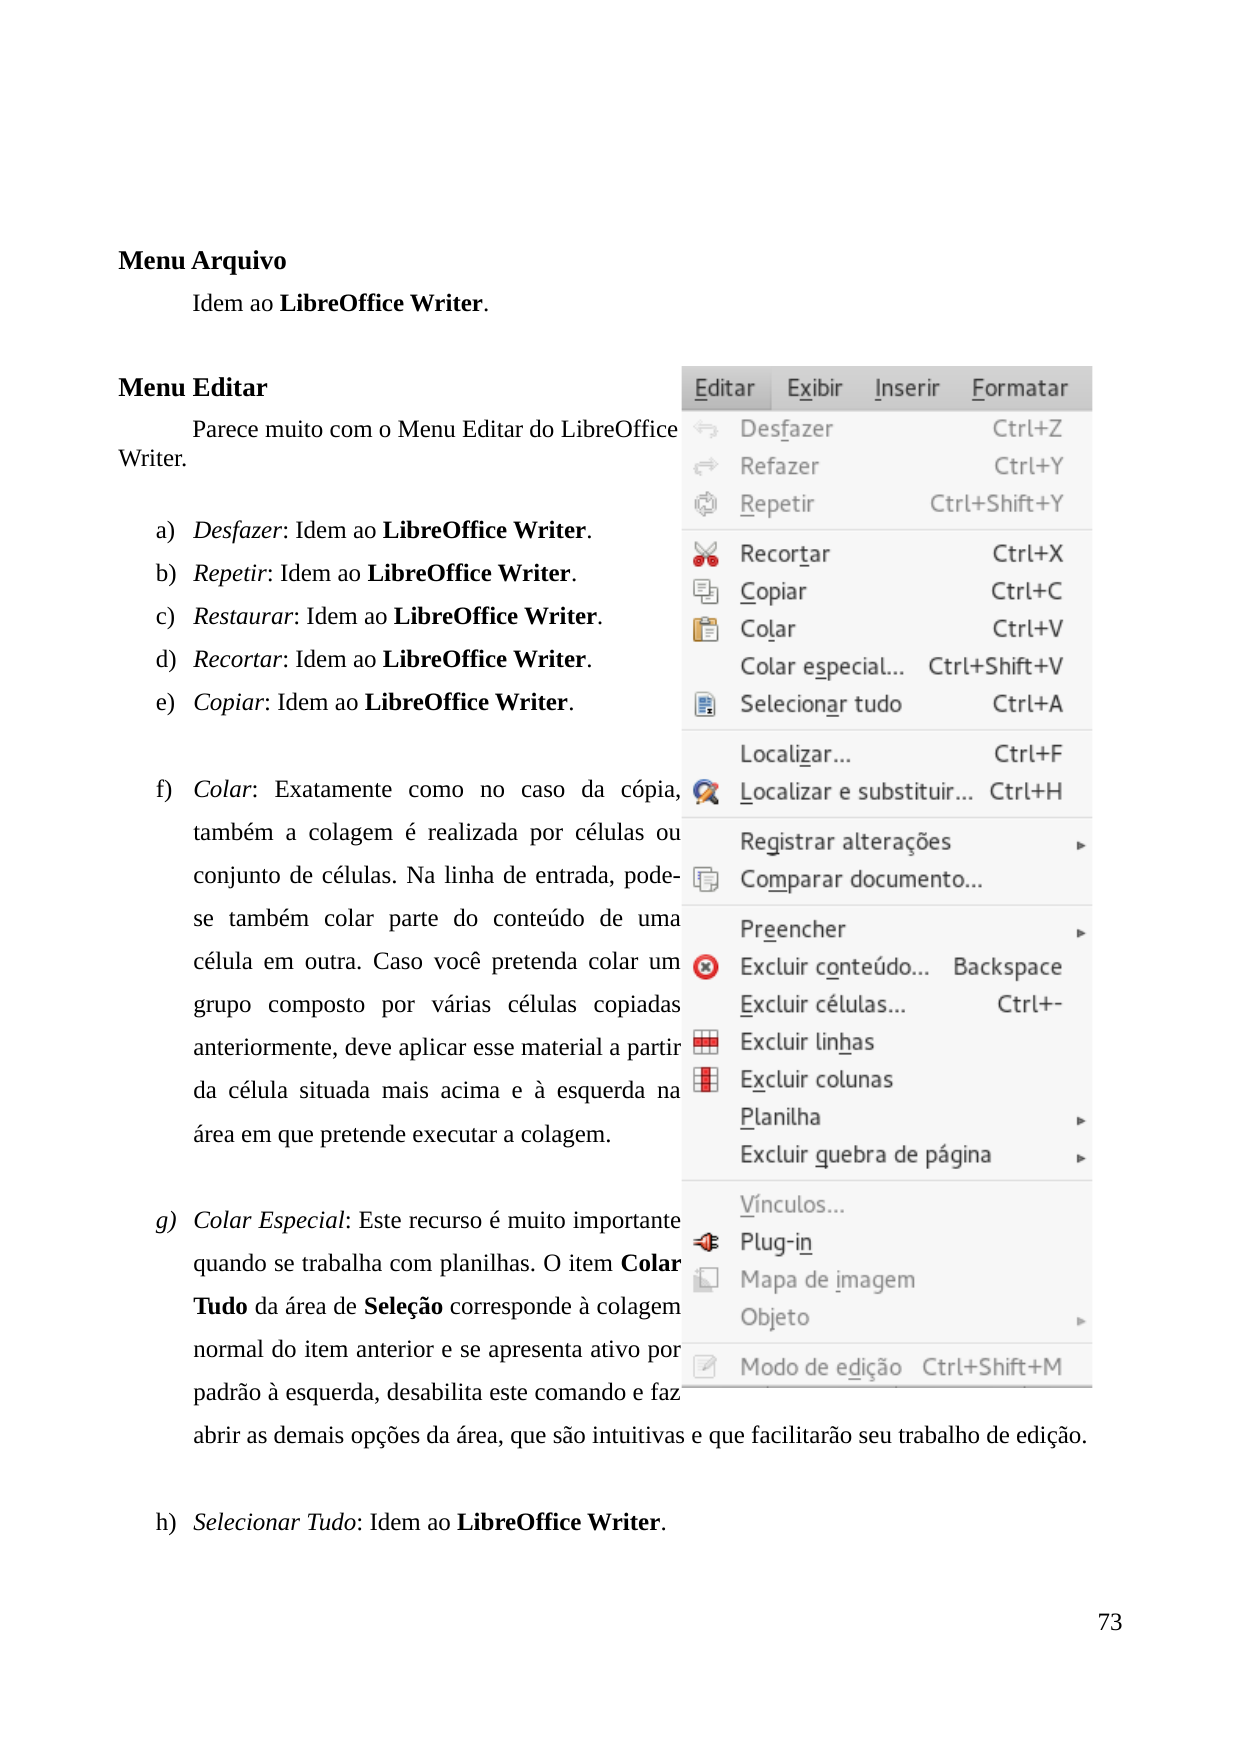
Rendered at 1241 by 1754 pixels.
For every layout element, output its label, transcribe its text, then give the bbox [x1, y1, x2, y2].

list Recortar: Idem ao LibreOffice Writer. [156, 644, 681, 673]
list [1093, 601, 1122, 630]
subtitle Menu Editar [118, 371, 681, 402]
text [1093, 414, 1122, 472]
list [1093, 558, 1122, 587]
list Selecionar Tudo: Idem ao LibreOffice Writer. [156, 1507, 1122, 1536]
list Copiar: Idem ao LibreOffice Writer. [156, 687, 681, 716]
list [1093, 515, 1122, 544]
list [1093, 644, 1122, 673]
list Colar: Exatamente como no caso da cópia, também a colagem é realizada por células ou conjunto de células. Na linha de entrada, pode-se também colar parte do conteúdo de uma célula em outra. Caso você pretenda colar um grupo composto por várias células copiadas anteriormente, deve aplicar esse material a partir da célula situada mais acima e à esquerda na área em que pretende executar a colagem. [156, 774, 681, 1147]
subtitle Menu Arquivo [118, 244, 1122, 276]
subtitle [1093, 371, 1122, 402]
list Colar Especial: Este recurso é muito importante quando se trabalha com planilhas. O item Colar Tudo da área de Seleção corresponde à colagem normal do item anterior e se apresenta ativo por padrão à esquerda, desabilita este comando e faz abrir as demais opções da área, que são intuitivas e que facilitarão seu trabalho de edição. [156, 1205, 1122, 1449]
list Restaurar: Idem ao LibreOffice Writer. [156, 601, 681, 630]
picture [681, 366, 1093, 1388]
list Repetir: Idem ao LibreOffice Writer. [156, 558, 681, 587]
text Idem ao LibreOffice Writer. [118, 288, 1122, 317]
list [1093, 687, 1122, 716]
list Desfazer: Idem ao LibreOffice Writer. [156, 515, 681, 544]
list [1093, 774, 1122, 1147]
text Parece muito com o Menu Editar do LibreOffice Writer. [118, 414, 681, 472]
